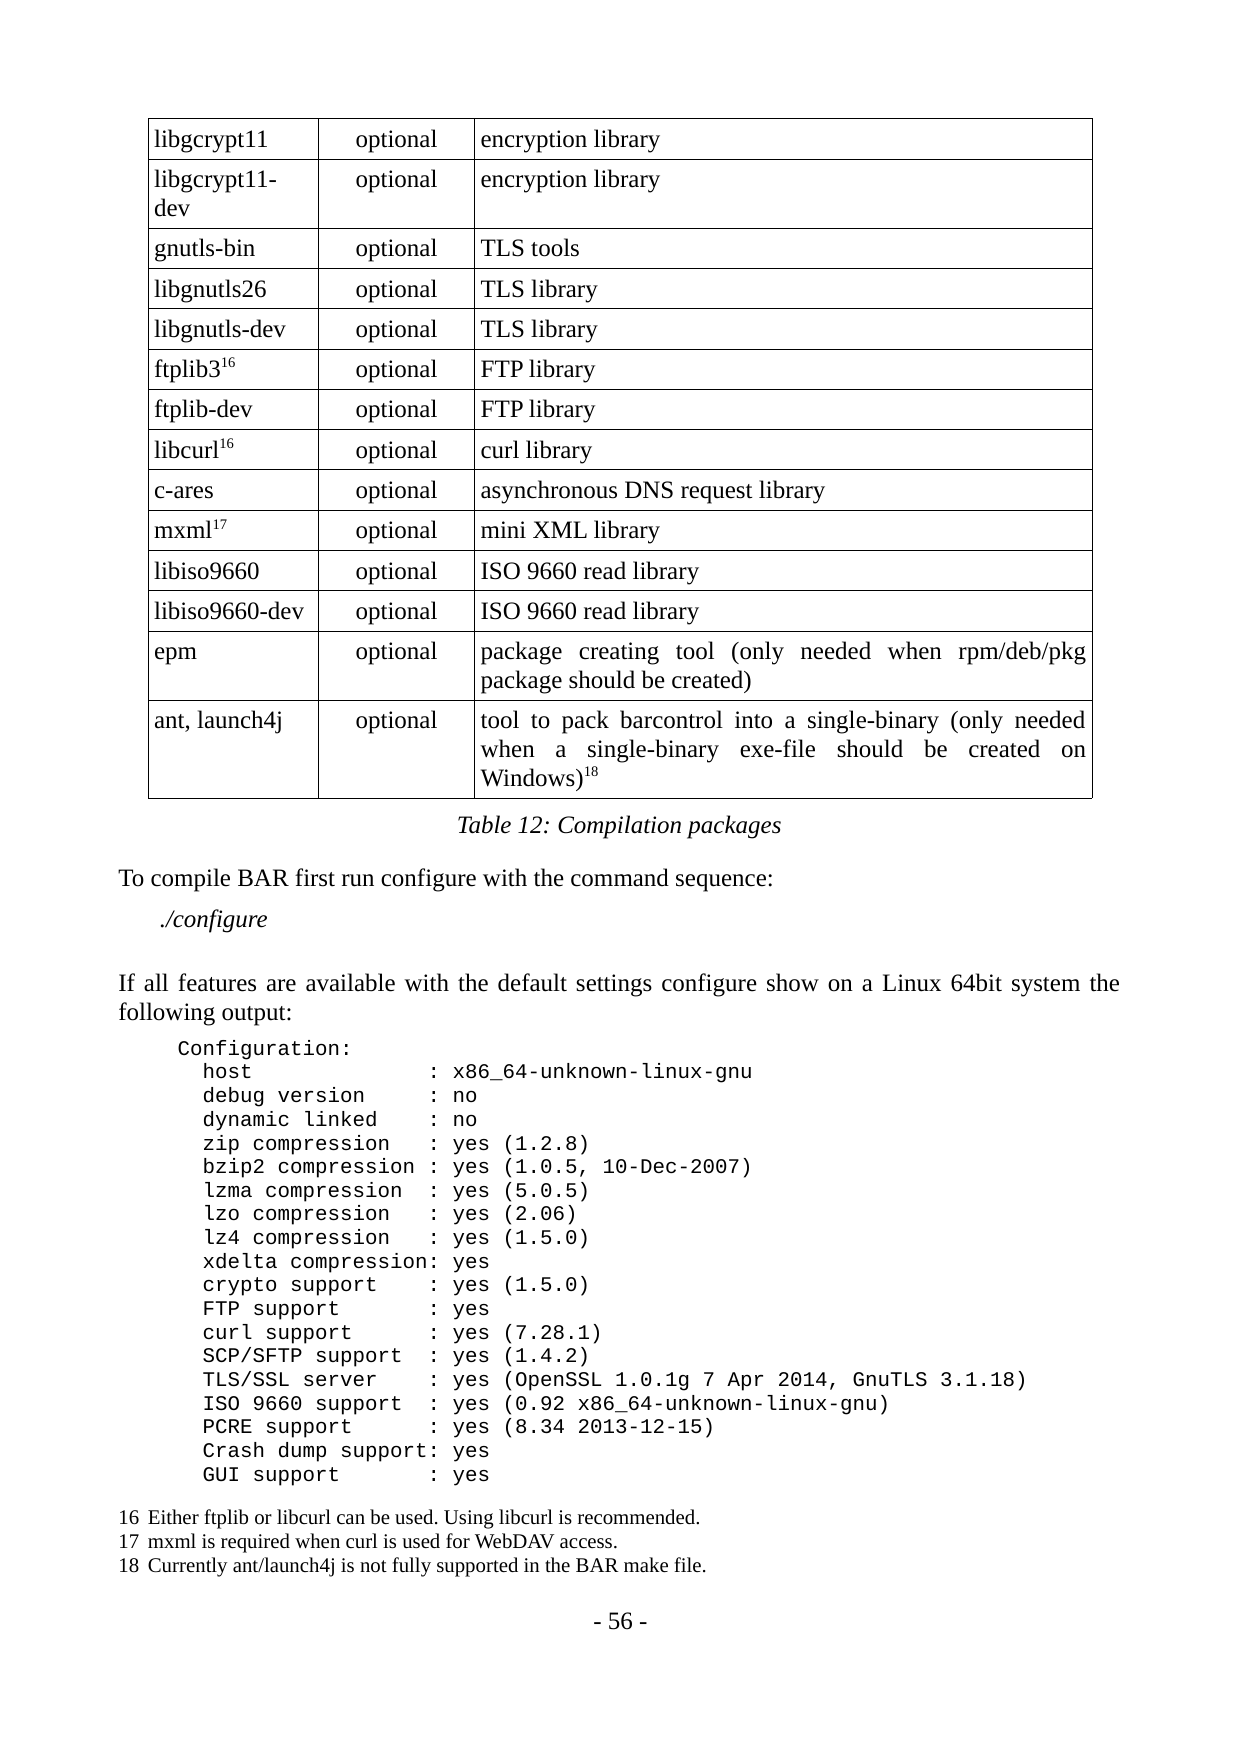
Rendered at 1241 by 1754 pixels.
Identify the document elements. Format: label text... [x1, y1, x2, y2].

table_cell epm [149, 632, 318, 700]
table_cell TLS library [475, 269, 1092, 308]
text bzip2 compression : yes (1.0.5, 10-Dec-2007) [177, 1156, 1122, 1180]
text Table 12: Compilation packages [118, 810, 1122, 839]
table_cell libgnutls26 [149, 269, 318, 308]
table_cell ISO 9660 read library [475, 551, 1092, 590]
text lz4 compression : yes (1.5.0) [177, 1227, 1122, 1251]
text TLS/SSL server : yes (OpenSSL 1.0.1g 7 Apr 2014, GnuTLS 3.1.18) [177, 1369, 1122, 1393]
table_cell FTP library [475, 390, 1092, 429]
text FTP support : yes [177, 1298, 1122, 1322]
text SCP/SFTP support : yes (1.4.2) [177, 1345, 1122, 1369]
table_cell optional [319, 551, 474, 590]
table_cell optional [319, 269, 474, 308]
table_cell optional [319, 160, 474, 227]
table_cell libiso9660-dev [149, 591, 318, 631]
table_cell libcurl16 [149, 430, 318, 469]
table_cell encryption library [475, 160, 1092, 227]
text PCRE support : yes (8.34 2013-12-15) [177, 1416, 1122, 1440]
table_cell FTP library [475, 350, 1092, 389]
table_cell curl library [475, 430, 1092, 469]
table_cell optional [319, 511, 474, 550]
table_cell ant, launch4j [149, 701, 318, 797]
text ISO 9660 support : yes (0.92 x86_64-unknown-linux-gnu) [177, 1393, 1122, 1416]
table_cell libgcrypt11-dev [149, 160, 318, 227]
table_cell optional [319, 229, 474, 268]
table_cell optional [319, 430, 474, 469]
text Crash dump support: yes [177, 1440, 1122, 1463]
text If all features are available with the default settings configure show on a Linux 64bit system the following output: [118, 968, 1122, 1026]
text Configuration: [177, 1038, 1122, 1062]
table_cell tool to pack barcontrol into a single-binary (only needed when a single-binary exe-file should be created on Windows) [475, 701, 1092, 797]
text host : x86_64-unknown-linux-gnu [177, 1062, 1122, 1085]
table_cell libgcrypt11 [149, 119, 318, 158]
table_cell mini XML library [475, 511, 1092, 550]
text lzo compression : yes (2.06) [177, 1203, 1122, 1227]
table_cell gnutls-bin [149, 229, 318, 268]
table_cell optional [319, 632, 474, 700]
table_cell libgnutls-dev [149, 309, 318, 348]
text xdelta compression: yes [177, 1251, 1122, 1274]
table_cell asynchronous DNS request library [475, 470, 1092, 510]
table_cell package creating tool (only needed when rpm/deb/pkg package should be created) [475, 632, 1092, 700]
table_cell optional [319, 350, 474, 389]
table_cell mxml [149, 511, 318, 550]
text debug version : no [177, 1085, 1122, 1109]
table_cell optional [319, 119, 474, 158]
table_cell optional [319, 390, 474, 429]
table_cell libiso9660 [149, 551, 318, 590]
table_cell optional [319, 470, 474, 510]
table_cell optional [319, 701, 474, 797]
text zip compression : yes (1.2.8) [177, 1132, 1122, 1156]
text dynamic linked : no [177, 1109, 1122, 1132]
table_cell ftplib3 [149, 350, 318, 389]
table_cell optional [319, 309, 474, 348]
table_cell encryption library [475, 119, 1092, 158]
text ./configure [159, 904, 1122, 933]
table_cell c-ares [149, 470, 318, 510]
text crypto support : yes (1.5.0) [177, 1274, 1122, 1298]
table_cell optional [319, 591, 474, 631]
table_cell TLS tools [475, 229, 1092, 268]
text curl support : yes (7.28.1) [177, 1322, 1122, 1345]
text To compile BAR first run configure with the command sequence: [118, 863, 1122, 892]
table_cell ISO 9660 read library [475, 591, 1092, 631]
table_cell ftplib-dev [149, 390, 318, 429]
table_cell TLS library [475, 309, 1092, 348]
text lzma compression : yes (5.0.5) [177, 1180, 1122, 1203]
text GUI support : yes [177, 1463, 1122, 1487]
